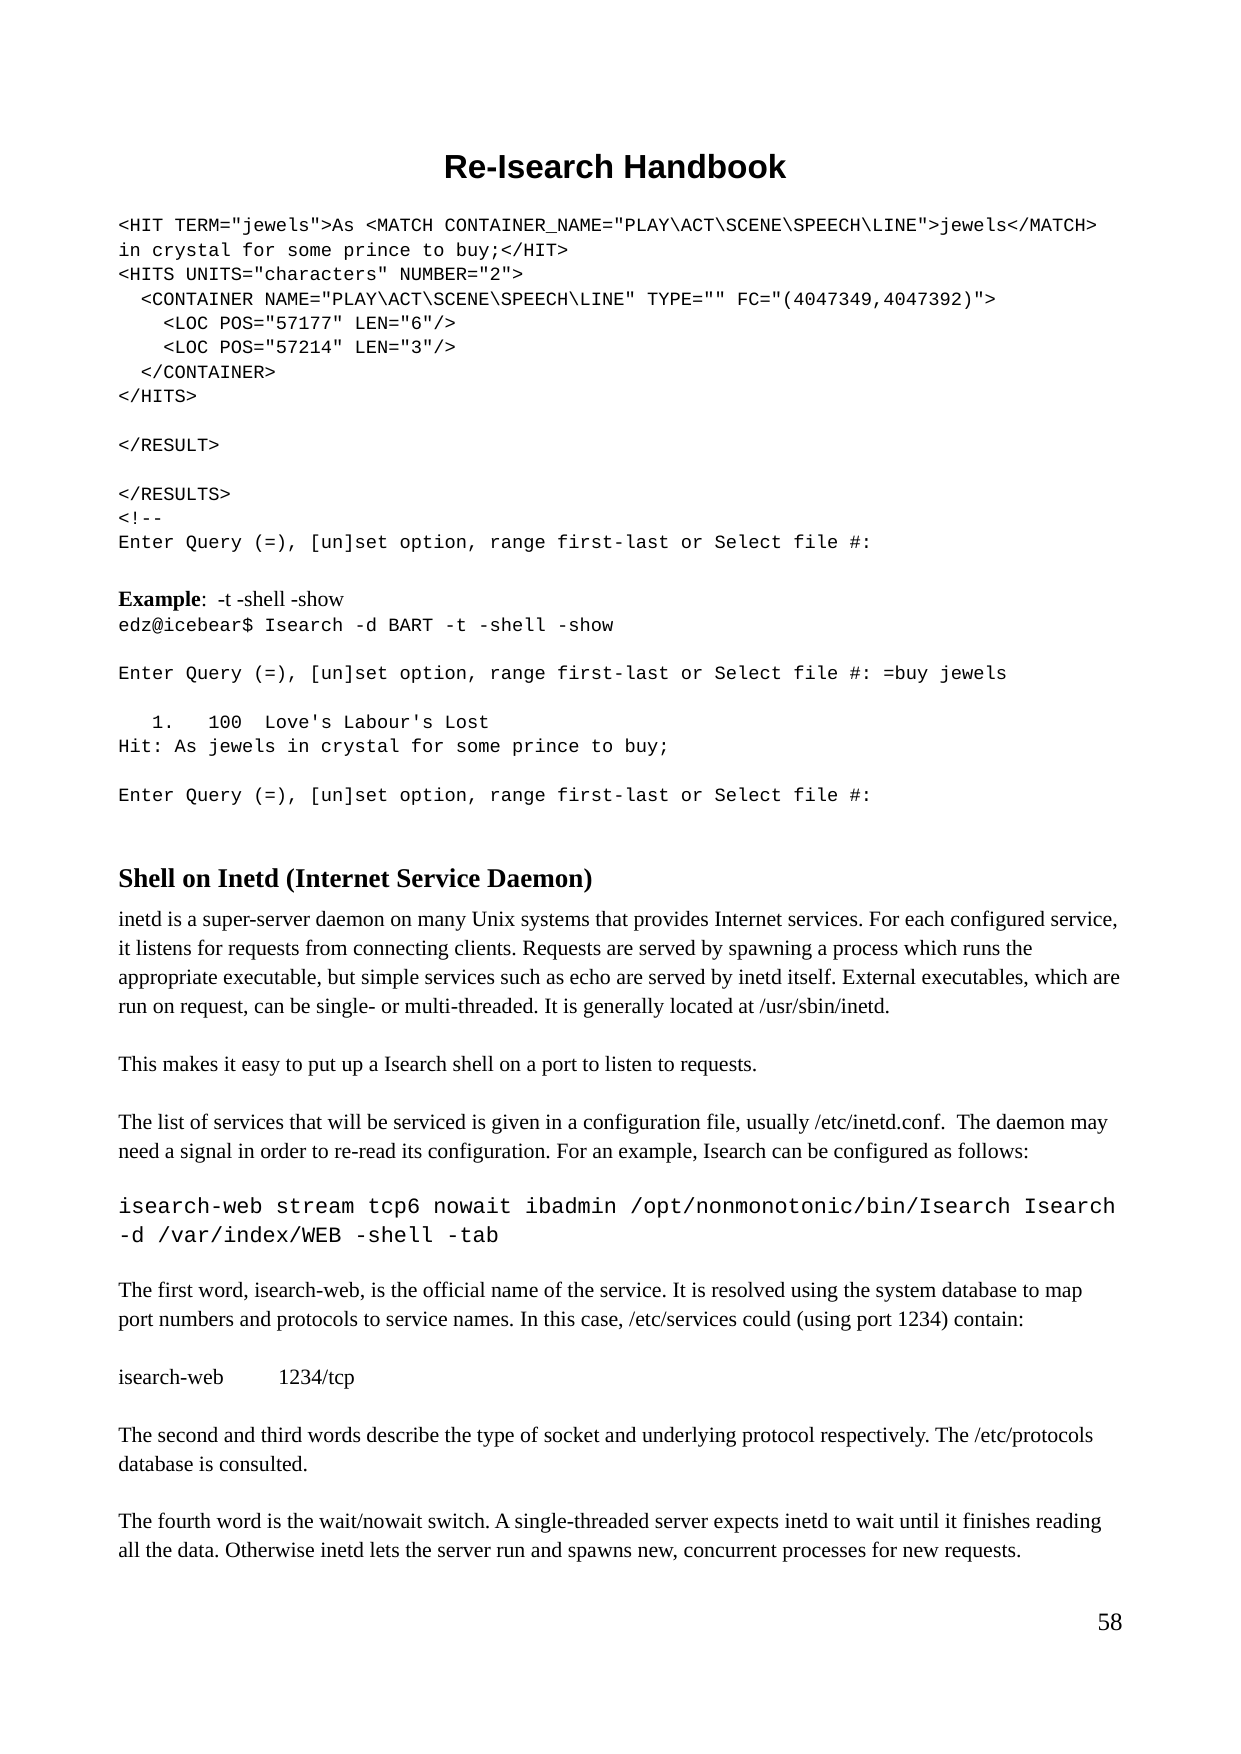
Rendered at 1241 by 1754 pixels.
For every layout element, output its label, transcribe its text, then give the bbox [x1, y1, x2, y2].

text </HITS> [118, 387, 1122, 408]
text </RESULT> [118, 436, 1122, 457]
text <HITS UNITS="characters" NUMBER="2"> [118, 265, 1122, 286]
text Enter Query (=), [un]set option, range first-last or Select file #: =buy jewels [118, 664, 1122, 685]
text inetd is a super-server daemon on many Unix systems that provides Internet services. For each configured service, it listens for requests from connecting clients. Requests are served by spawning a process which runs the appropriate executable, but simple services such as echo are served by inetd itself. External executables, which are run on request, can be single- or multi-threaded. It is generally located at /usr/sbin/inetd. [118, 906, 1122, 1018]
text isearch-web stream tcp6 nowait ibadmin /opt/nonmonotonic/bin/Isearch Isearch -d /var/index/WEB -shell -tab [118, 1196, 1122, 1249]
text <LOC POS="57214" LEN="3"/> [118, 338, 1122, 359]
text Example: -t -shell -show [118, 586, 1122, 612]
text The fourth word is the wait/nowait switch. A single-threaded server expects inetd to wait until it finishes reading all the data. Otherwise inetd lets the server run and spawns new, concurrent processes for new requests. [118, 1508, 1122, 1563]
text The first word, isearch-web, is the official name of the service. It is resolved using the system database to map port numbers and protocols to service names. In this case, /etc/services could (using port 1234) contain: [118, 1277, 1122, 1331]
text <!-- [118, 509, 1122, 530]
text 1. 100 Love's Labour's Lost [118, 713, 1122, 734]
text Hit: As jewels in crystal for some prince to buy; [118, 737, 1122, 758]
text </RESULTS> [118, 484, 1122, 506]
text <CONTAINER NAME="PLAY\ACT\SCENE\SPEECH\LINE" TYPE="" FC="(4047349,4047392)"> [118, 289, 1122, 311]
text edz@icebear$ Isearch -d BART -t -shell -show [118, 615, 1122, 637]
text This makes it easy to put up a Isearch shell on a port to listen to requests. [118, 1051, 1122, 1076]
text The second and third words describe the type of socket and underlying protocol respectively. The /etc/protocols database is consulted. [118, 1422, 1122, 1476]
text Enter Query (=), [un]set option, range first-last or Select file #: [118, 786, 1122, 807]
text Enter Query (=), [un]set option, range first-last or Select file #: [118, 533, 1122, 554]
text <LOC POS="57177" LEN="6"/> [118, 314, 1122, 335]
text The list of services that will be serviced is given in a configuration file, usually /etc/inetd.conf. The daemon may need a signal in order to re-read its configuration. For an example, Isearch can be configured as follows: [118, 1109, 1122, 1163]
text </CONTAINER> [118, 362, 1122, 384]
text isearch-web 1234/tcp [118, 1364, 1122, 1389]
text <HIT TERM="jewels">As <MATCH CONTAINER_NAME="PLAY\ACT\SCENE\SPEECH\LINE">jewels</MATCH> in crystal for some prince to buy;</HIT> [118, 216, 1122, 262]
subtitle Shell on Inetd (Internet Service Daemon) [118, 862, 1122, 893]
